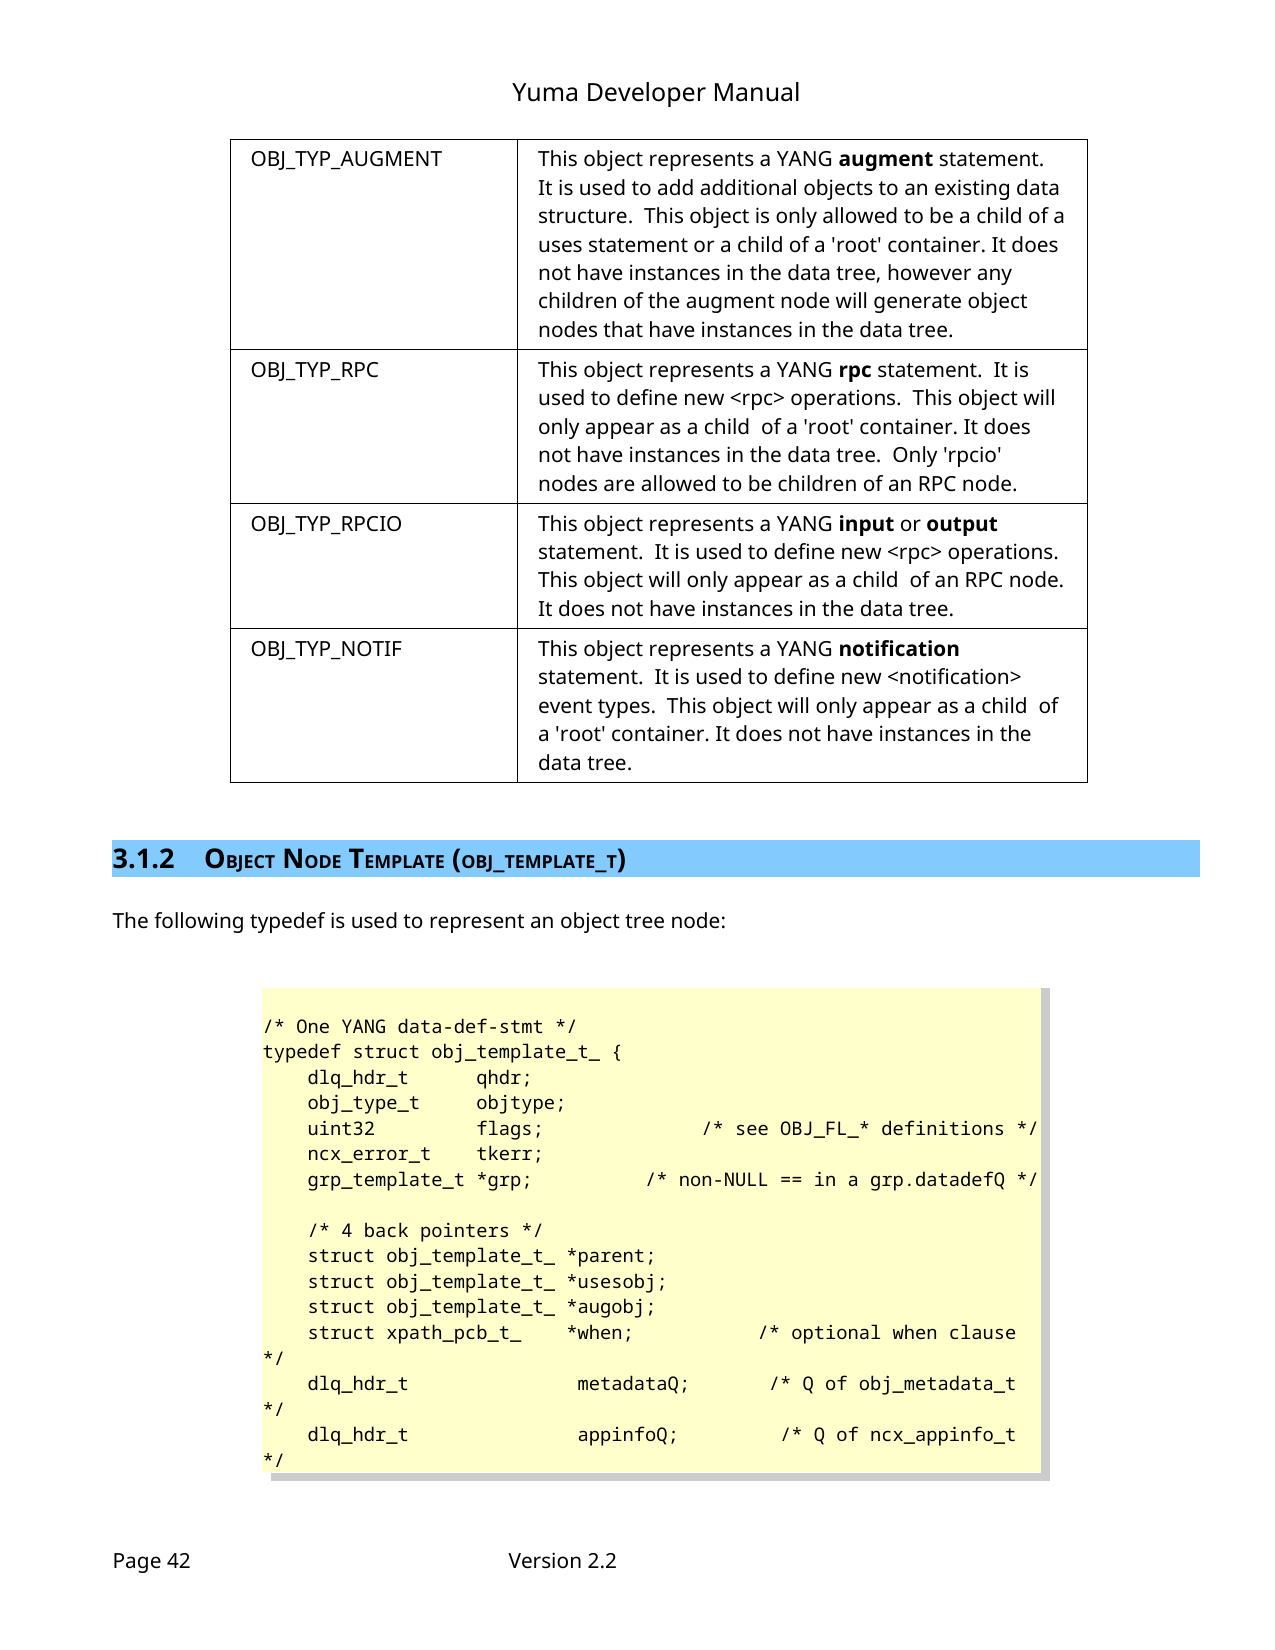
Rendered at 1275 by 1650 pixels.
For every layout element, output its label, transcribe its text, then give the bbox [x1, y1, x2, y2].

table_cell This object represents a YANG rpc statement. It is used to define new <rpc> operations. This object will only appear as a child of a 'root' container. It does not have instances in the data tree. Only 'rpcio' nodes are allowed to be children of an RPC node. [518, 350, 1087, 503]
table_cell OBJ_TYP_RPC [231, 350, 517, 503]
subtitle Object Node Template (obj_template_t) [112, 840, 1200, 877]
text struct obj_template_t_ *parent; [262, 1243, 1041, 1268]
text The following typedef is used to represent an object tree node: [112, 906, 1200, 934]
table_cell This object represents a YANG notification statement. It is used to define new <notification> event types. This object will only appear as a child of a 'root' container. It does not have instances in the data tree. [518, 629, 1087, 782]
text dlq_hdr_t metadataQ; /* Q of obj_metadata_t */ [262, 1370, 1041, 1421]
text grp_template_t *grp; /* non-NULL == in a grp.datadefQ */ [262, 1166, 1041, 1192]
text /* One YANG data-def-stmt */ [262, 1013, 1041, 1039]
text uint32 flags; /* see OBJ_FL_* definitions */ [262, 1115, 1041, 1141]
text struct xpath_pcb_t_ *when; /* optional when clause */ [262, 1319, 1041, 1370]
text dlq_hdr_t appinfoQ; /* Q of ncx_appinfo_t */ [262, 1421, 1041, 1472]
text typedef struct obj_template_t_ { [262, 1039, 1041, 1064]
table_cell This object represents a YANG input or output statement. It is used to define new <rpc> operations. This object will only appear as a child of an RPC node. It does not have instances in the data tree. [518, 504, 1087, 628]
text ncx_error_t tkerr; [262, 1141, 1041, 1166]
text /* 4 back pointers */ [262, 1217, 1041, 1243]
text struct obj_template_t_ *usesobj; [262, 1268, 1041, 1294]
text obj_type_t objtype; [262, 1090, 1041, 1115]
table_cell This object represents a YANG augment statement. It is used to add additional objects to an existing data structure. This object is only allowed to be a child of a uses statement or a child of a 'root' container. It does not have instances in the data tree, however any children of the augment node will generate object nodes that have instances in the data tree. [518, 140, 1087, 349]
text struct obj_template_t_ *augobj; [262, 1294, 1041, 1319]
table_cell OBJ_TYP_NOTIF [231, 629, 517, 782]
table_cell OBJ_TYP_RPCIO [231, 504, 517, 628]
text dlq_hdr_t qhdr; [262, 1064, 1041, 1090]
table_cell OBJ_TYP_AUGMENT [231, 140, 517, 349]
